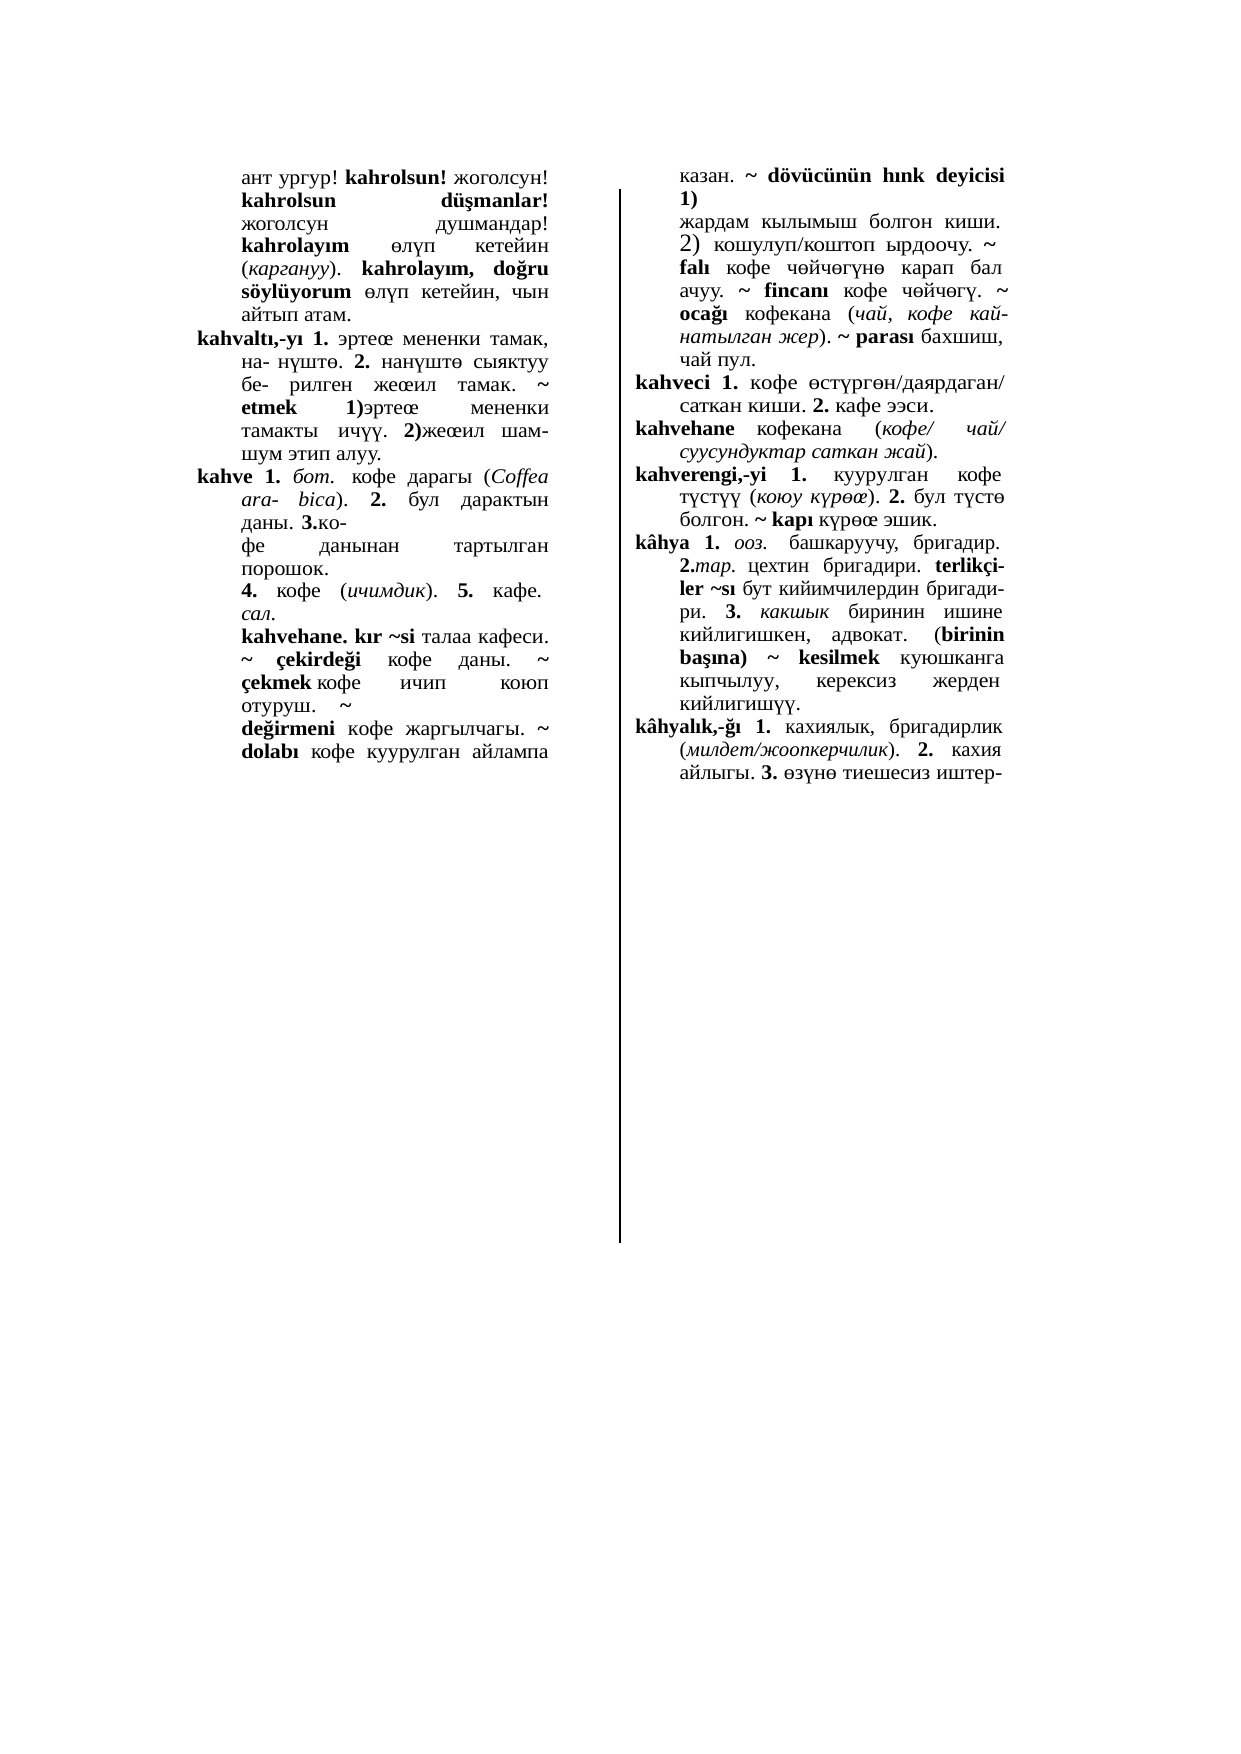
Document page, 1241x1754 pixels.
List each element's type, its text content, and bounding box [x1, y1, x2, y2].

text (милдет/жоопкерчилик). 2. кахия [679, 738, 1004, 761]
list кошулуп/коштоп ырдоочу. ~ [679, 233, 1004, 256]
text түстүү (коюу күрөœ). 2. бул түстө болгон. ~ kapı күрөœ эшик. [679, 486, 1004, 531]
text kahvaltı,-yı 1. эртеœ мененки тамак, на- нүштө. 2. нанүштө сыяктуу бе- рилген жеœил тамак. ~ etmek 1)эртеœ мененки тамакты ичүү. 2)жеœил шам-шум этип алуу. [197, 326, 549, 465]
text değirmeni кофе жаргылчагы. ~ dolabı кофе куурулган айлампа [241, 717, 549, 763]
text falı кофе чөйчөгүнө карап бал [679, 256, 1005, 279]
text кийлигишүү. [679, 692, 803, 715]
text казан. ~ dövücünün hınk deyicisi 1) [679, 164, 1005, 210]
text ачуу. ~ fincanı кофе чөйчөгү. ~ ocağı кофекана (чай, кофе кай- натылган жер). ~ parası бахшиш, [679, 279, 1008, 348]
text айлыгы. 3. өзүнө тиешесиз иштер- [679, 761, 1005, 784]
text kahve 1. бот. кофе дарагы (Coffea ara- bica). 2. бул дарактын даны. 3.ко- [197, 465, 549, 534]
text kahvehane. kır ~si талаа кафеси. ~ çekirdeği кофе даны. ~ çekmek кофе ичип коюп отуруш. ~ [241, 625, 549, 717]
text kahvehane кофекана (кофе/ чай/ суусундуктар саткан жай). [635, 417, 1004, 463]
text ант ургур! kahrolsun! жоголсун! kahrolsun düşmanlar! жоголсун душмандар! kahrolayım өлүп кетейин (каргануу). kahrolayım, doğru söylüyorum өлүп кетейин, чын айтып атам. [241, 164, 549, 326]
text кийлигишкен, адвокат. (birinin başına) ~ kesilmek куюшканга кыпчылуу, керексиз жерден [679, 623, 1004, 692]
text чай пул. [679, 348, 757, 371]
text kâhya 1. ооз. башкаруучу, бригадир. [635, 531, 1065, 554]
text 2.тар. цехтин бригадири. terlikçi- ler ~sı бут кийимчилердин бригади- ри. 3. какшык биринин ишине [679, 554, 1004, 623]
text kâhyalık,-ğı 1. кахиялык, бригадирлик [635, 715, 1004, 738]
text kahverengi,-yi 1. куурулган кофе [635, 463, 1065, 486]
text 4. кофе (ичимдик). 5. кафе. сал. [241, 579, 543, 625]
text фе данынан тартылган порошок. [241, 534, 549, 579]
text жардам кылымыш болгон киши. [679, 210, 1005, 233]
text kahveci 1. кофе өстүргөн/даярдаган/ саткан киши. 2. кафе ээси. [635, 371, 1005, 417]
